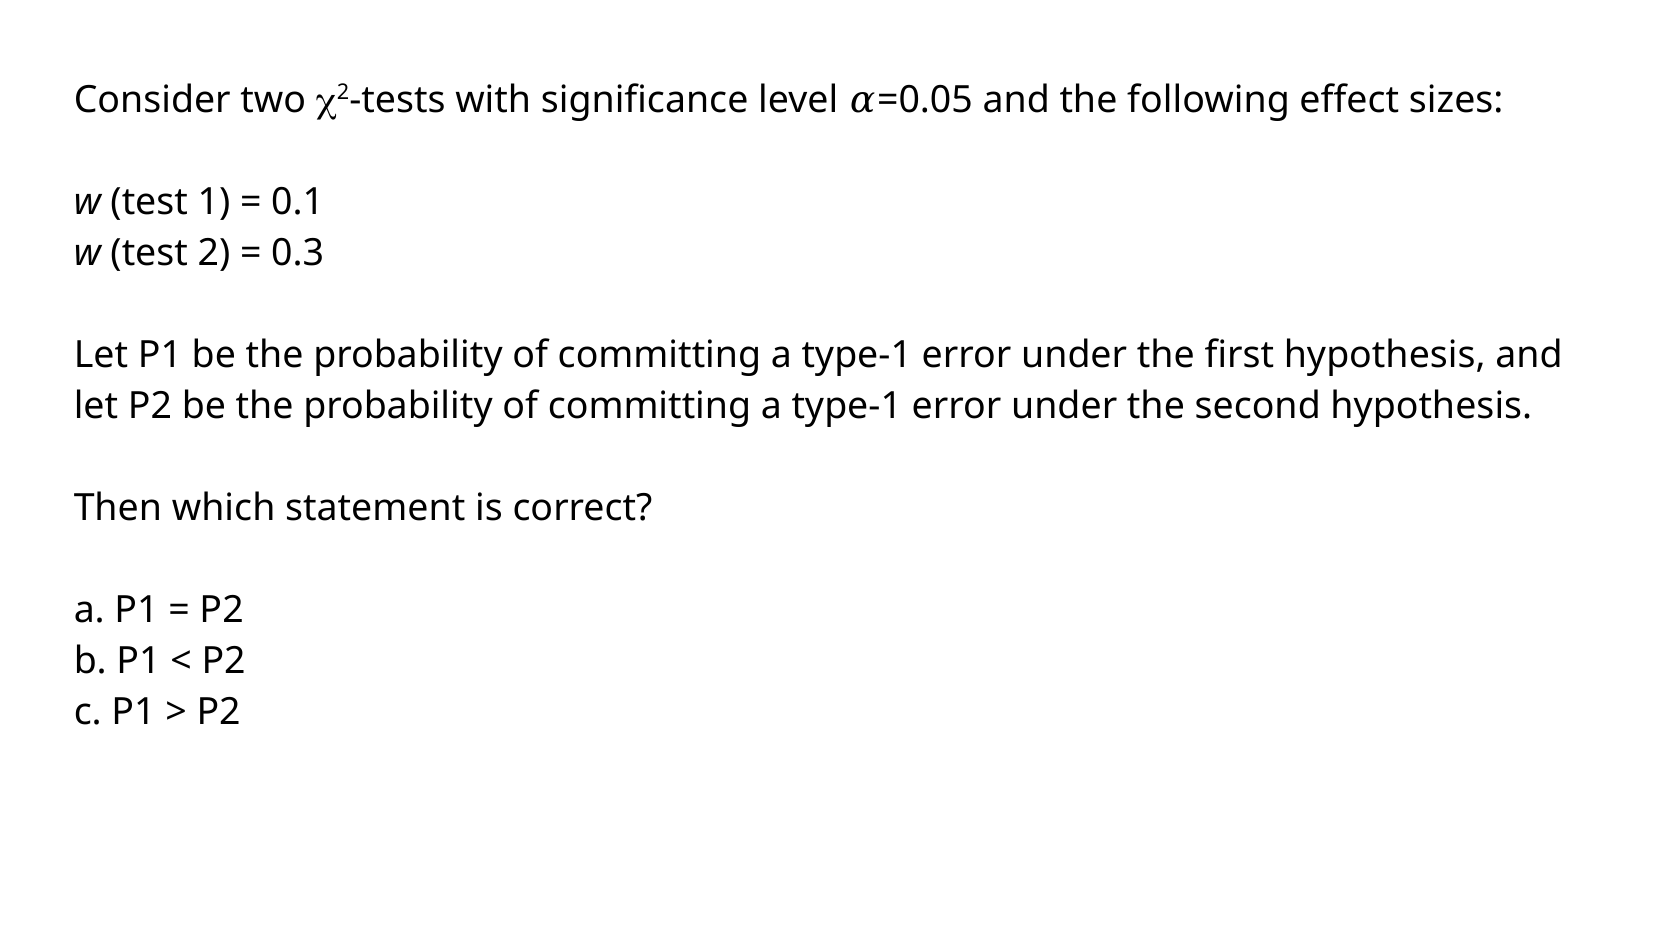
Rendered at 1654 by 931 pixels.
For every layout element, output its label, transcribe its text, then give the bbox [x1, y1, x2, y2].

text_box Consider two c2-tests with significance level 𝛼=0.05 and the following effect sizes: w (test 1) = 0.1 w (test 2) = 0.3 Let P1 be the probability of committing a type-1 error under the first hypothesis, and let P2 be the probability of committing a type-1 error under the second hypothesis. Then which statement is correct? a. P1 = P2 b. P1 < P2 c. P1 > P2 [59, 64, 1625, 826]
